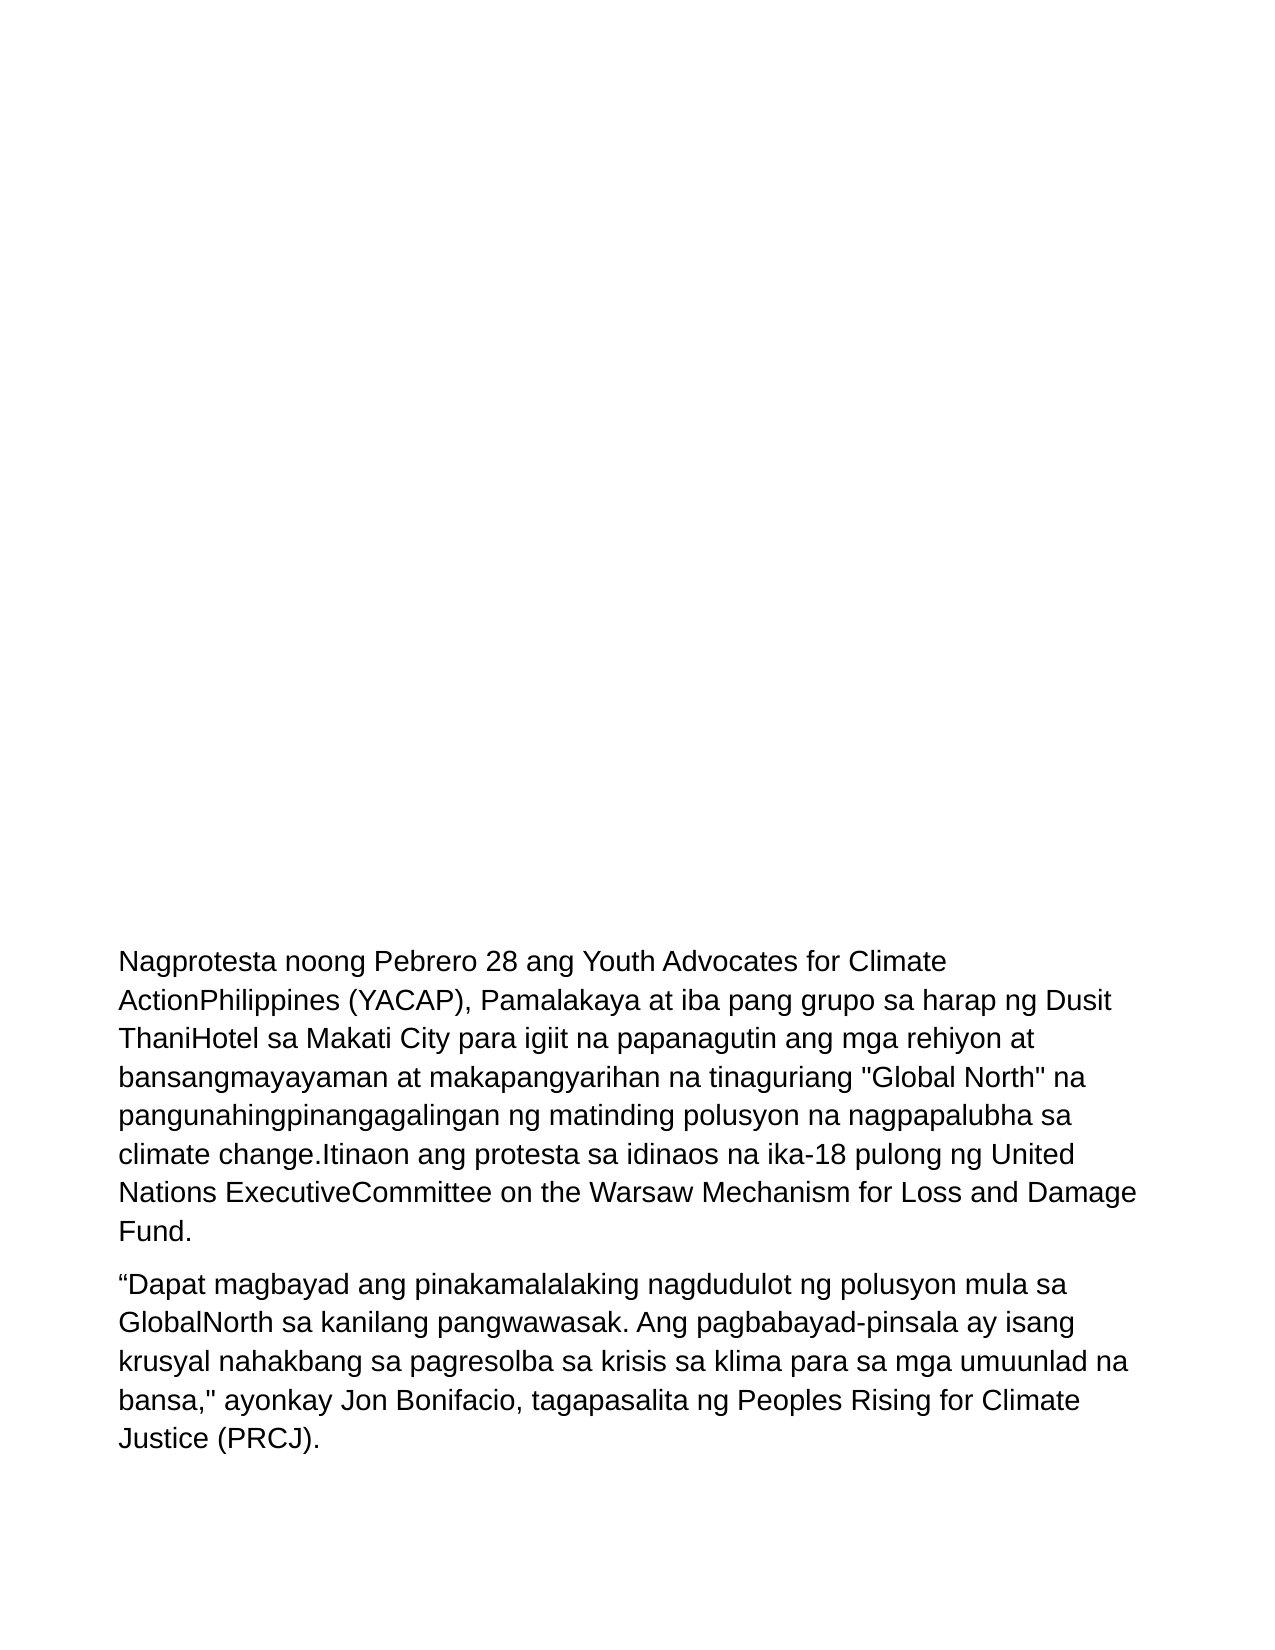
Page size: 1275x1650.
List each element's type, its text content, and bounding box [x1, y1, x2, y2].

text “Dapat magbayad ang pinakamalalaking nagdudulot ng polusyon mula sa GlobalNorth sa kanilang pangwawasak. Ang pagbabayad-pinsala ay isang krusyal nahakbang sa pagresolba sa krisis sa klima para sa mga umuunlad na bansa," ayonkay Jon Bonifacio, tagapasalita ng Peoples Rising for Climate Justice (PRCJ). [118, 1267, 1157, 1454]
text Nagprotesta noong Pebrero 28 ang Youth Advocates for Climate ActionPhilippines (YACAP), Pamalakaya at iba pang grupo sa harap ng Dusit ThaniHotel sa Makati City para igiit na papanagutin ang mga rehiyon at bansangmayayaman at makapangyarihan na tinaguriang "Global North" na pangunahingpinangagalingan ng matinding polusyon na nagpapalubha sa climate change.Itinaon ang protesta sa idinaos na ika-18 pulong ng United Nations ExecutiveCommittee on the Warsaw Mechanism for Loss and Damage Fund. [118, 944, 1157, 1247]
